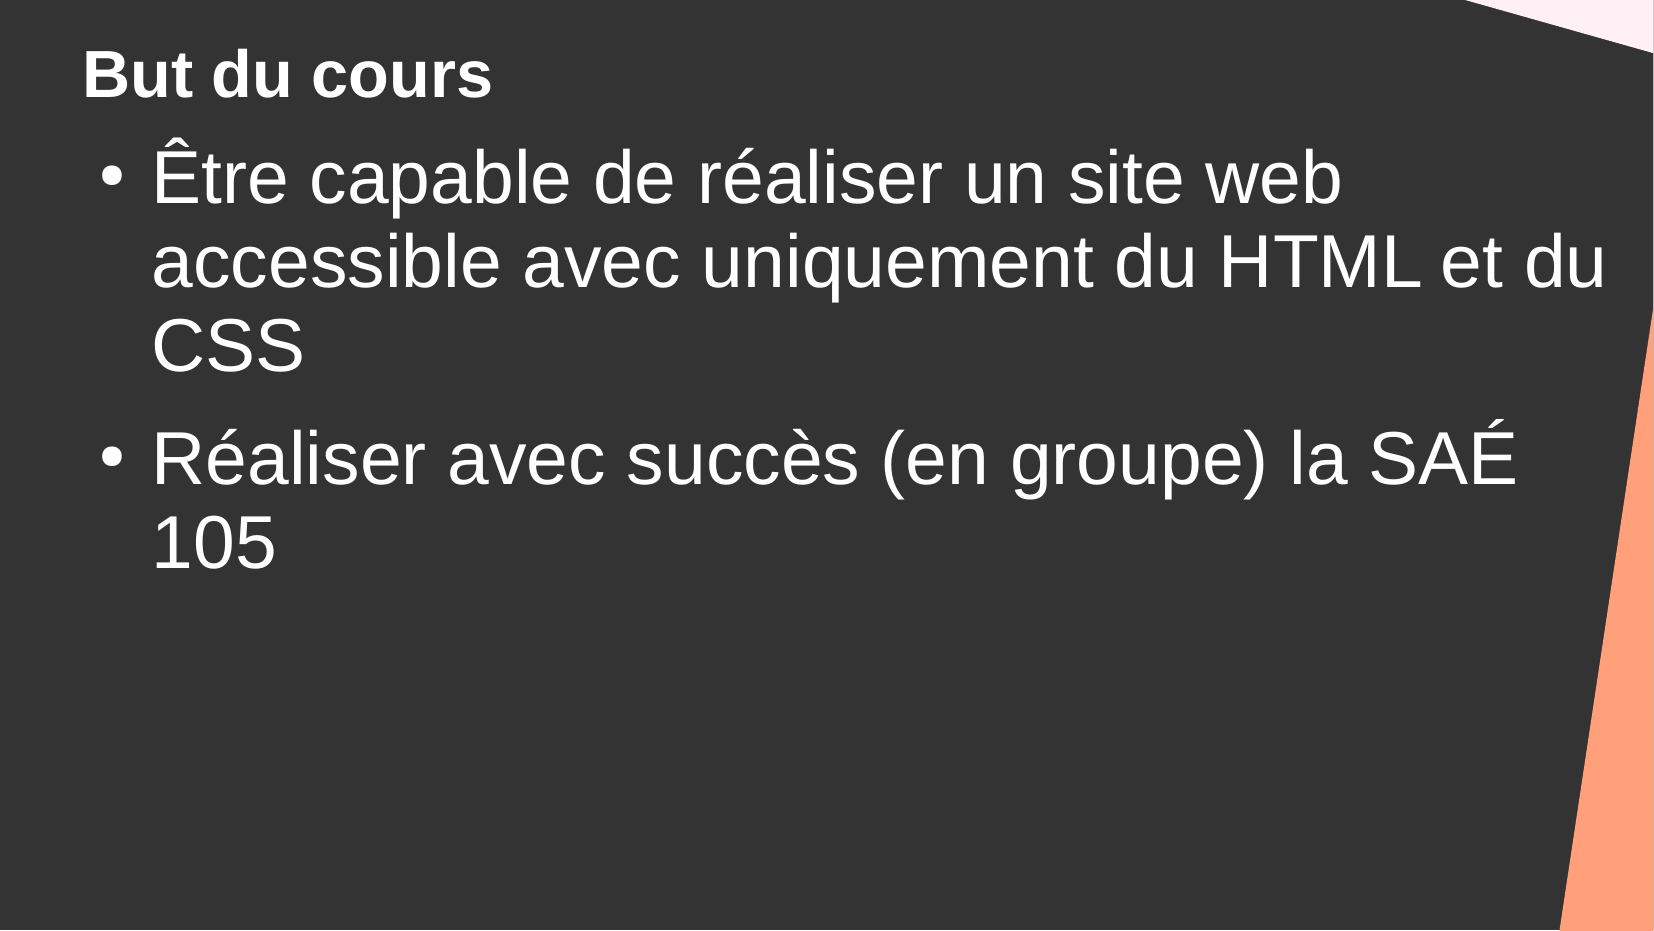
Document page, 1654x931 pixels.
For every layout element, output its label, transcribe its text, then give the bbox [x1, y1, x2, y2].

list Être capable de réaliser un site web accessible avec uniquement du HTML et du CSS Réaliser avec succès (en groupe) la SAÉ 105 [80, 135, 1620, 762]
title But du cours [82, 36, 1571, 122]
text_box [1559, 302, 1654, 931]
text_box [1465, 0, 1654, 54]
